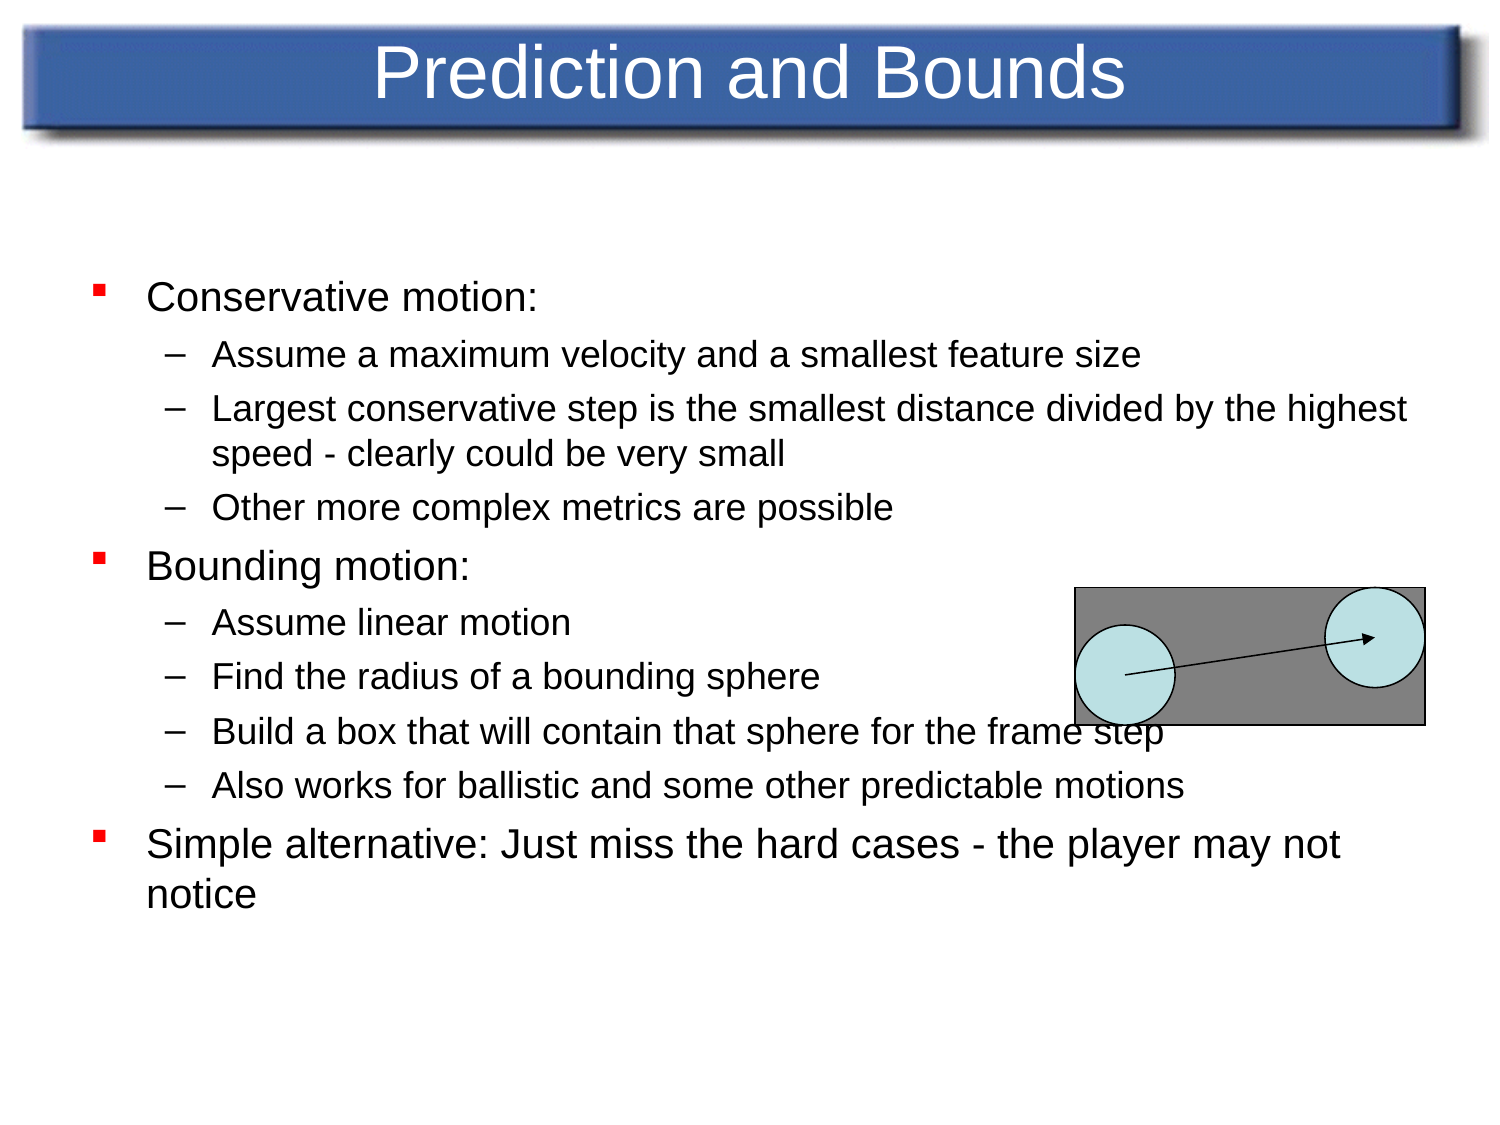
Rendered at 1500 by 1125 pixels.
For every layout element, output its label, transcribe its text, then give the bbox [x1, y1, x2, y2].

title Prediction and Bounds [75, 0, 1426, 138]
text_box [1324, 587, 1426, 688]
list Conservative motion: Assume a maximum velocity and a smallest feature size Largest conservative step is the smallest distance divided by the highest speed - clearly could be very small Other more complex metrics are possible Bounding motion: Assume linear motion Find the radius of a bounding sphere Build a box that will contain that sphere for the frame step Also works for ballistic and some other predictable motions Simple alternative: Just miss the hard cases - the player may not notice [75, 262, 1426, 1006]
text_box [1074, 624, 1176, 726]
picture [21, 22, 1489, 149]
